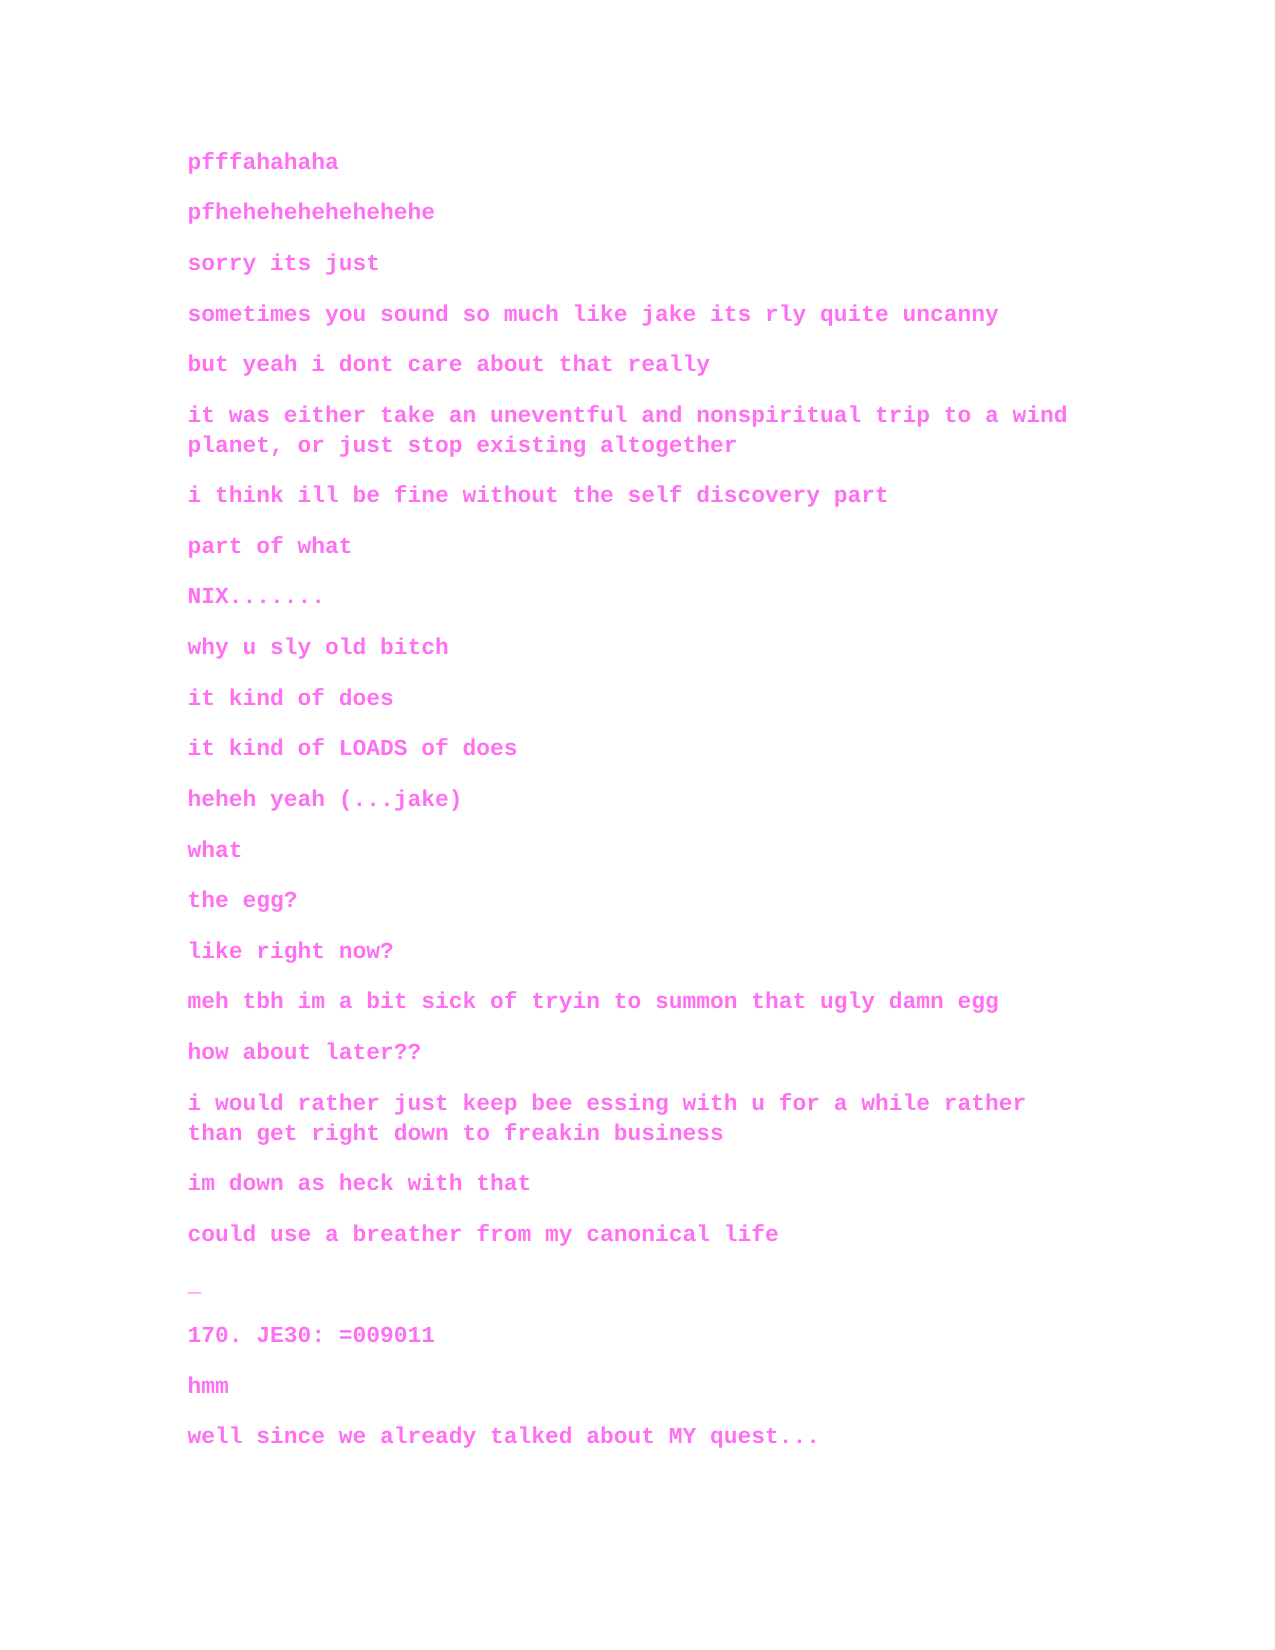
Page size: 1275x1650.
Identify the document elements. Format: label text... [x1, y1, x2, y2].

text _ [187, 1273, 1087, 1299]
text i would rather just keep bee essing with u for a while rather than get right down to freakin business [187, 1091, 1087, 1147]
text hmm [187, 1374, 1087, 1400]
text could use a breather from my canonical life [187, 1222, 1087, 1248]
text i think ill be fine without the self discovery part [187, 483, 1087, 509]
text sometimes you sound so much like jake its rly quite uncanny [187, 302, 1087, 328]
text im down as heck with that [187, 1171, 1087, 1197]
text 170. JE30: =009011 [187, 1323, 1087, 1349]
text but yeah i dont care about that really [187, 352, 1087, 378]
text it kind of does [187, 686, 1087, 712]
text the egg? [187, 888, 1087, 914]
text it kind of LOADS of does [187, 737, 1087, 763]
text well since we already talked about MY quest... [187, 1424, 1087, 1451]
text it was either take an uneventful and nonspiritual trip to a wind planet, or just stop existing altogether [187, 403, 1087, 459]
text sorry its just [187, 251, 1087, 277]
text part of what [187, 534, 1087, 560]
text pfhehehehehehehehe [187, 201, 1087, 227]
text why u sly old bitch [187, 635, 1087, 661]
text pfffahahaha [187, 150, 1087, 176]
text meh tbh im a bit sick of tryin to summon that ugly damn egg [187, 990, 1087, 1016]
text how about later?? [187, 1040, 1087, 1066]
text NIX....... [187, 585, 1087, 611]
text heheh yeah (...jake) [187, 787, 1087, 813]
text what [187, 838, 1087, 864]
text like right now? [187, 939, 1087, 965]
